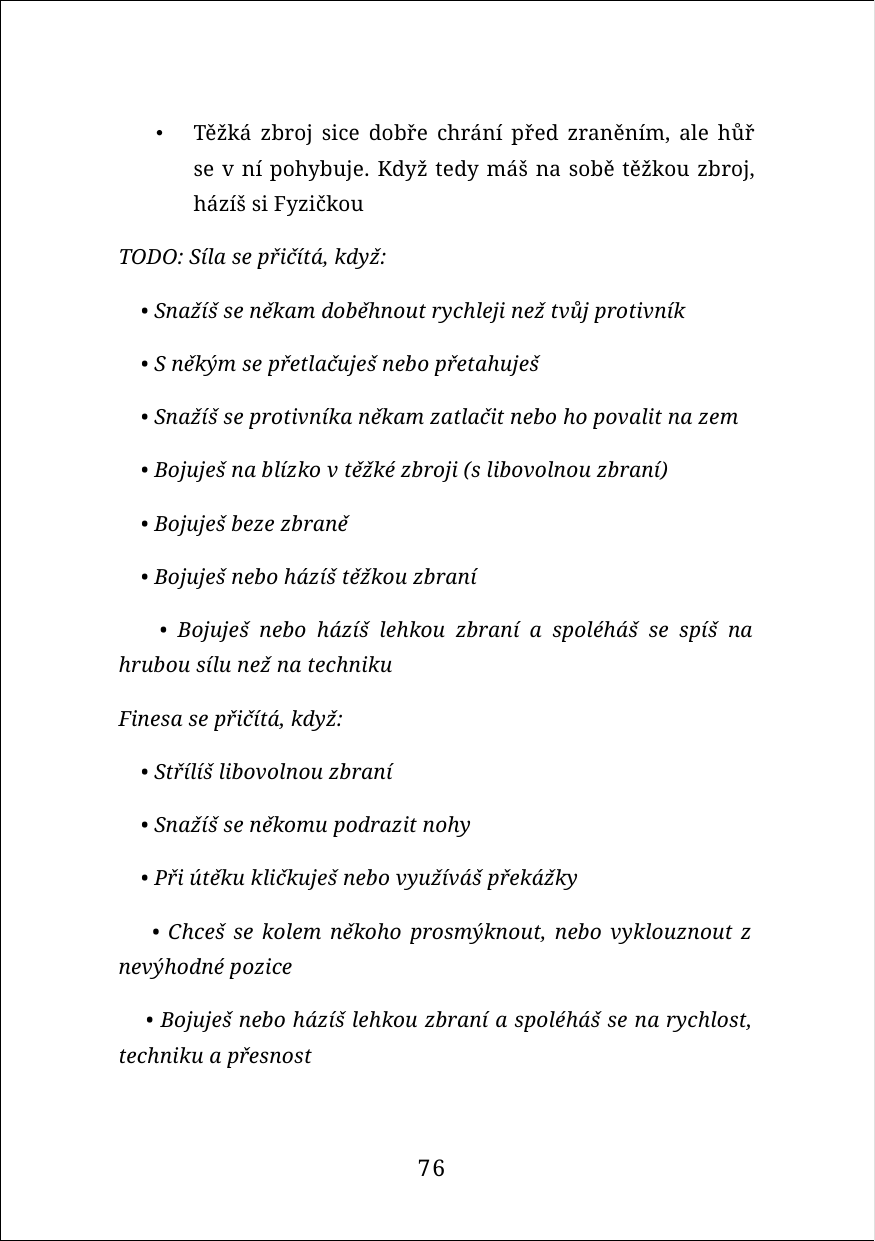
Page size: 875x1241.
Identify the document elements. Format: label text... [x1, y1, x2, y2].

text • Bojuješ nebo házíš lehkou zbraní a spoléháš se spíš na hrubou sílu než na techniku [118, 615, 756, 679]
list Těžká zbroj sice dobře chrání před zraněním, ale hůř se v ní pohybuje. Když tedy máš na sobě těžkou zbroj, házíš si Fyzičkou [156, 118, 756, 218]
text • Bojuješ nebo házíš lehkou zbraní a spoléháš se na rychlost, techniku a přesnost [118, 1006, 756, 1069]
text • Snažíš se někam doběhnout rychleji než tvůj protivník [118, 296, 756, 324]
text • Chceš se kolem někoho prosmýknout, nebo vyklouznout z nevýhodné pozice [118, 917, 756, 981]
text • S někým se přetlačuješ nebo přetahuješ [118, 349, 756, 377]
text TODO: Síla se přičítá, když: [118, 242, 756, 271]
text • Bojuješ beze zbraně [118, 509, 756, 537]
text • Střílíš libovolnou zbraní [118, 757, 756, 786]
text • Bojuješ na blízko v těžké zbroji (s libovolnou zbraní) [118, 455, 756, 484]
text • Snažíš se někomu podrazit nohy [118, 810, 756, 839]
text • Bojuješ nebo házíš těžkou zbraní [118, 562, 756, 590]
text • Při útěku kličkuješ nebo využíváš překážky [118, 863, 756, 892]
text • Snažíš se protivníka někam zatlačit nebo ho povalit na zem [118, 402, 756, 431]
text Finesa se přičítá, když: [118, 704, 756, 732]
